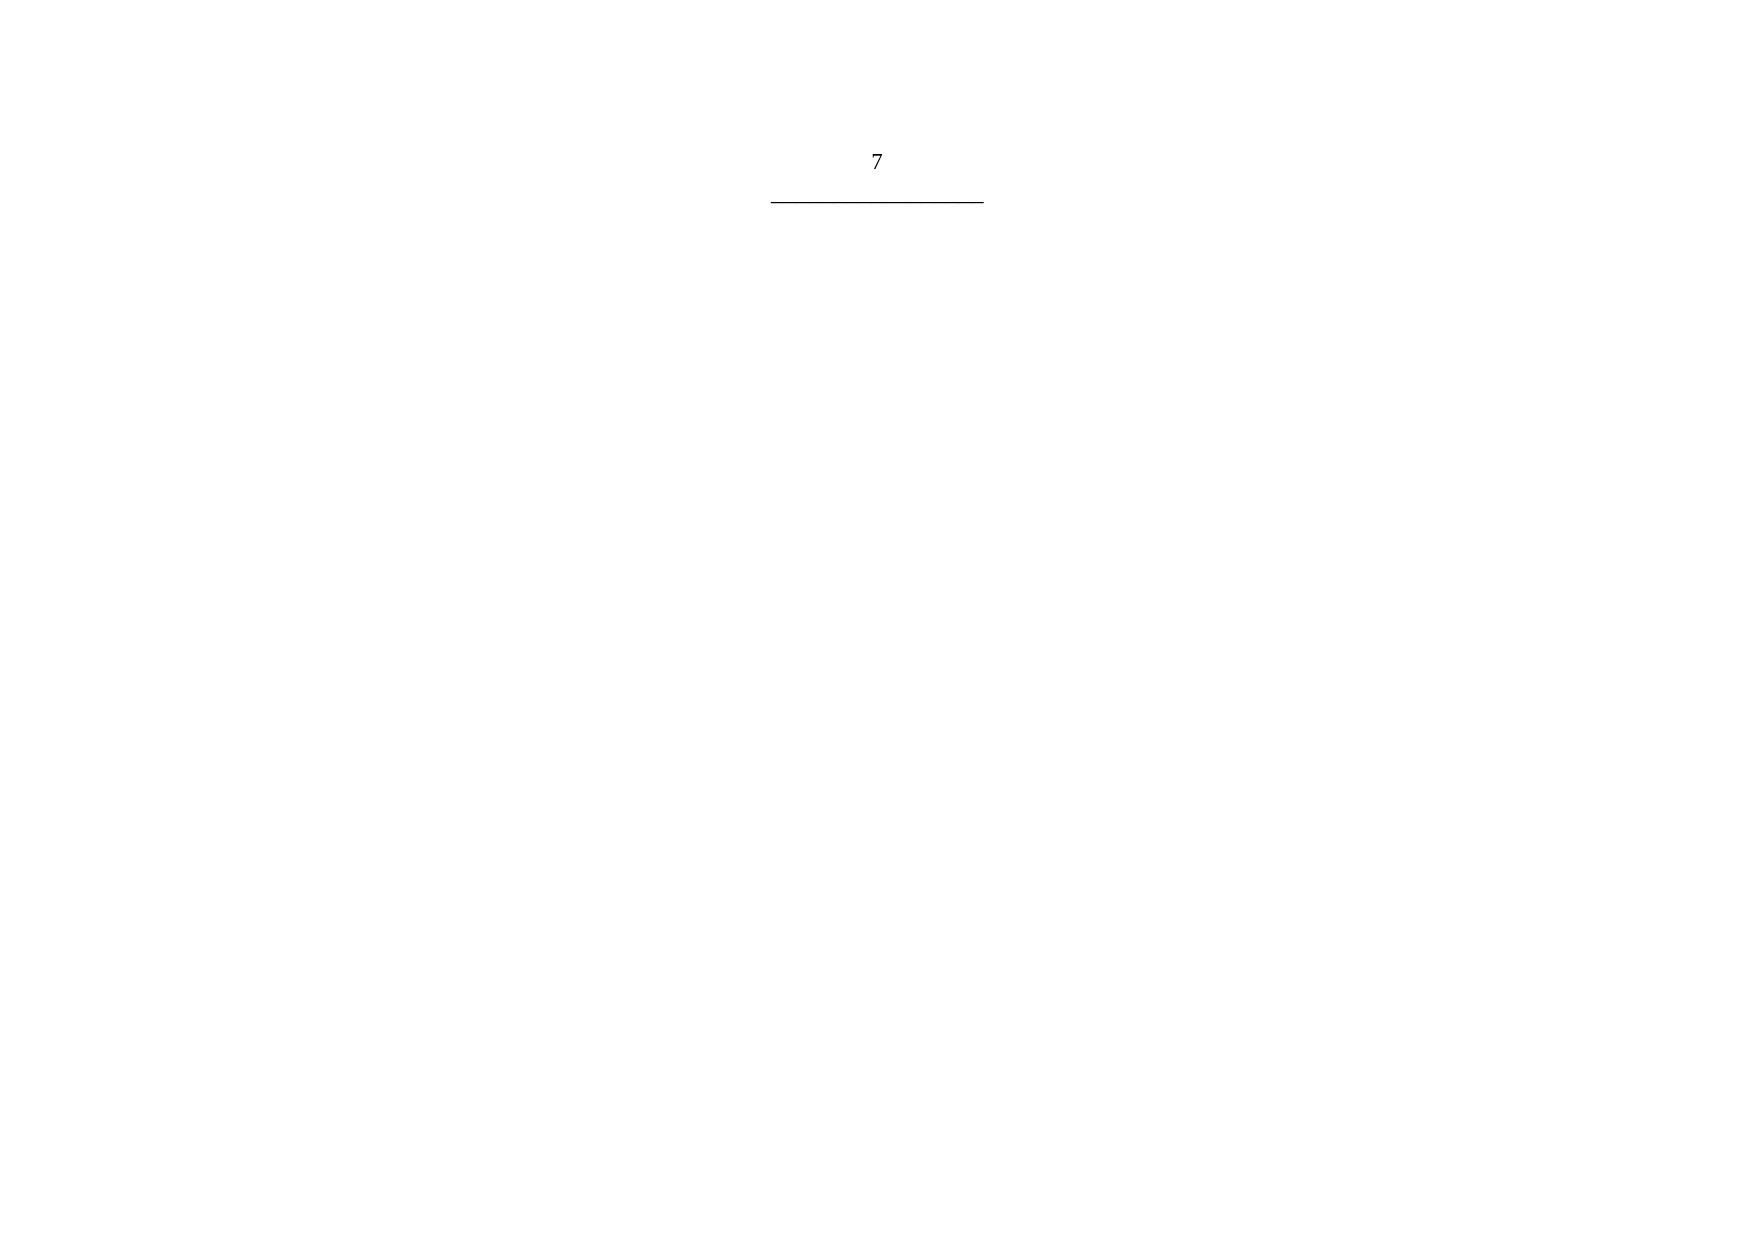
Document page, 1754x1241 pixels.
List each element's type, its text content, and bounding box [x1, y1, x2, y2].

text _________________ [118, 177, 1636, 206]
